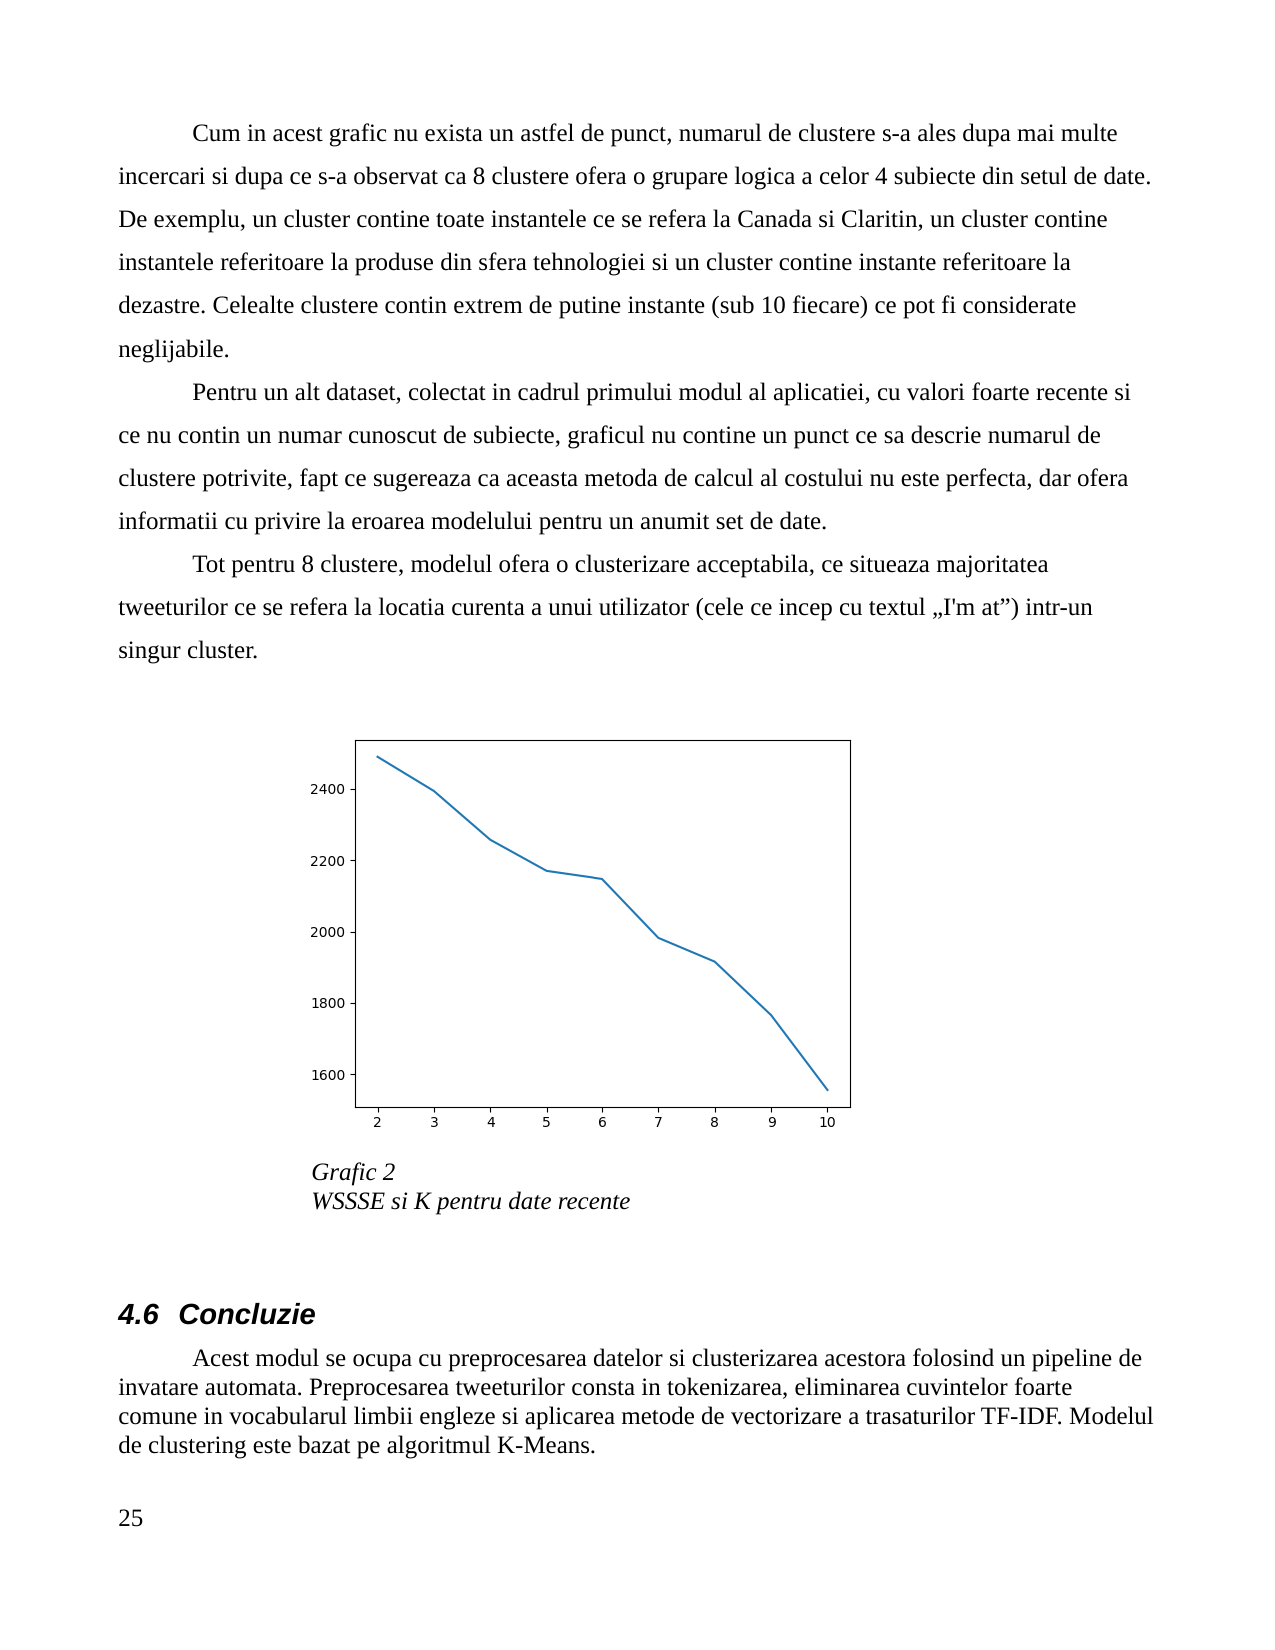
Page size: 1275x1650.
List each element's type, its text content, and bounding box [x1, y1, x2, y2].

text Pentru un alt dataset, colectat in cadrul primului modul al aplicatiei, cu valori foarte recente si ce nu contin un numar cunoscut de subiecte, graficul nu contine un punct ce sa descrie numarul de clustere potrivite, fapt ce sugereaza ca aceasta metoda de calcul al costului nu este perfecta, dar ofera informatii cu privire la eroarea modelului pentru un anumit set de date. [118, 377, 1157, 535]
text Acest modul se ocupa cu preprocesarea datelor si clusterizarea acestora folosind un pipeline de invatare automata. Preprocesarea tweeturilor consta in tokenizarea, eliminarea cuvintelor foarte comune in vocabularul limbii engleze si aplicarea metode de vectorizare a trasaturilor TF-IDF. Modelul de clustering este bazat pe algoritmul K-Means. [118, 1343, 1157, 1458]
picture [275, 683, 913, 1158]
text WSSSE si K pentru date recente [311, 1186, 948, 1215]
text Cum in acest grafic nu exista un astfel de punct, numarul de clustere s-a ales dupa mai multe incercari si dupa ce s-a observat ca 8 clustere ofera o grupare logica a celor 4 subiecte din setul de date. De exemplu, un cluster contine toate instantele ce se refera la Canada si Claritin, un cluster contine instantele referitoare la produse din sfera tehnologiei si un cluster contine instante referitoare la dezastre. Celealte clustere contin extrem de putine instante (sub 10 fiecare) ce pot fi considerate neglijabile. [118, 118, 1157, 362]
subtitle Concluzie [118, 1297, 1157, 1331]
text Grafic 2 [311, 1158, 948, 1186]
text Tot pentru 8 clustere, modelul ofera o clusterizare acceptabila, ce situeaza majoritatea tweeturilor ce se refera la locatia curenta a unui utilizator (cele ce incep cu textul „I'm at”) intr-un singur cluster. [118, 549, 1157, 664]
